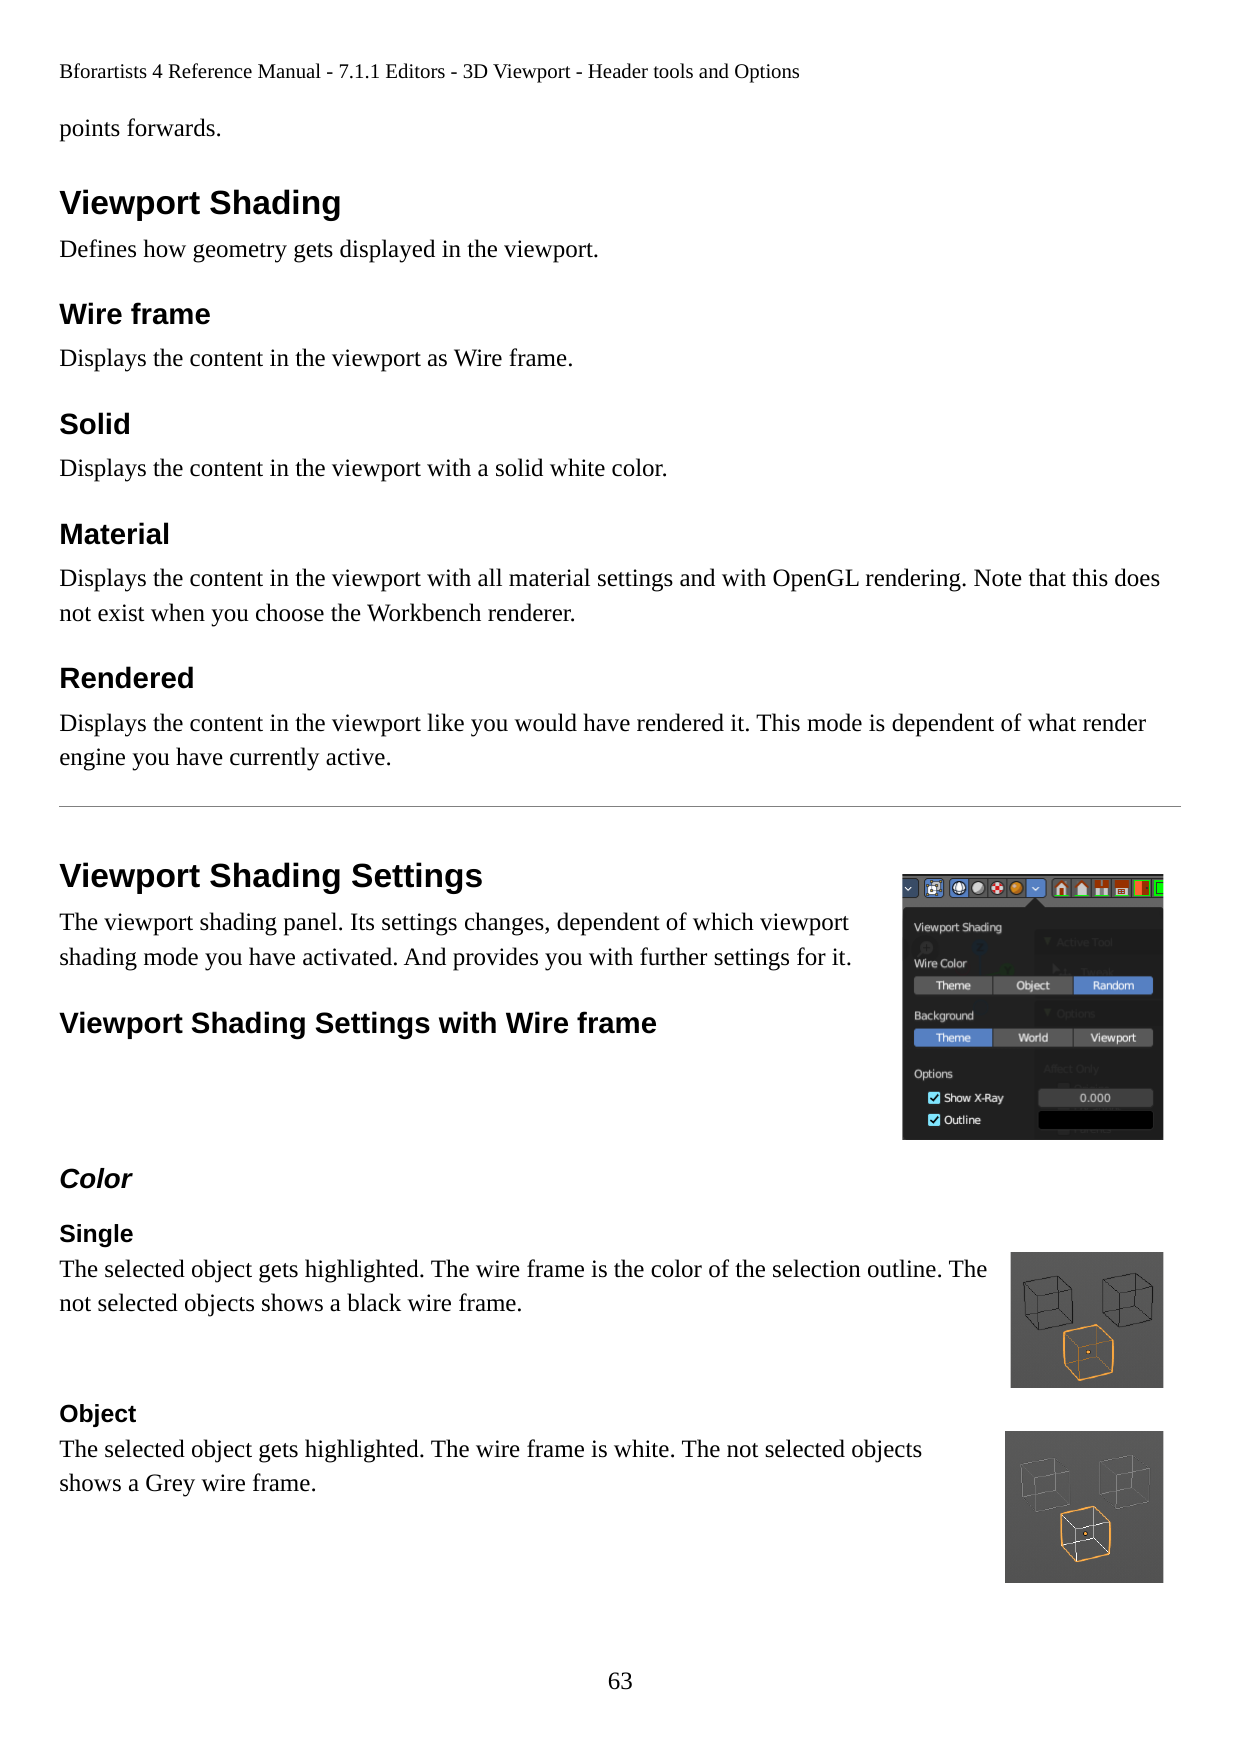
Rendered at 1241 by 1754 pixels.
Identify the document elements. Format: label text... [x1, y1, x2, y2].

text The viewport shading panel. Its settings changes, dependent of which viewport shading mode you have activated. And provides you with further settings for it. [59, 907, 902, 971]
subtitle Solid [59, 407, 1181, 441]
subtitle Material [59, 517, 1181, 551]
picture [1010, 1252, 1164, 1388]
text Defines how geometry gets displayed in the viewport. [59, 234, 1181, 262]
text Displays the content in the viewport with all material settings and with OpenGL rendering. Note that this does not exist when you choose the Workbench renderer. [59, 563, 1181, 627]
subtitle Viewport Shading [59, 182, 1181, 221]
text Displays the content in the viewport with a solid white color. [59, 453, 1181, 482]
picture [902, 874, 1164, 1140]
text points forwards. [59, 113, 1181, 141]
subtitle Viewport Shading Settings with Wire frame [59, 1006, 902, 1039]
subtitle Wire frame [59, 297, 1181, 331]
text Displays the content in the viewport like you would have rendered it. This mode is dependent of what render engine you have currently active. [59, 708, 1181, 771]
text The selected object gets highlighted. The wire frame is white. The not selected objects shows a Grey wire frame. [59, 1434, 1005, 1497]
subtitle Viewport Shading Settings [59, 856, 1181, 895]
text Displays the content in the viewport as Wire frame. [59, 343, 1181, 372]
subtitle Color [59, 1162, 1181, 1194]
text The selected object gets highlighted. The wire frame is the color of the selection outline. The not selected objects shows a black wire frame. [59, 1254, 1010, 1317]
picture [1005, 1431, 1164, 1583]
subtitle Rendered [59, 661, 1181, 695]
subtitle Single [59, 1219, 1181, 1248]
subtitle Object [59, 1399, 1181, 1428]
